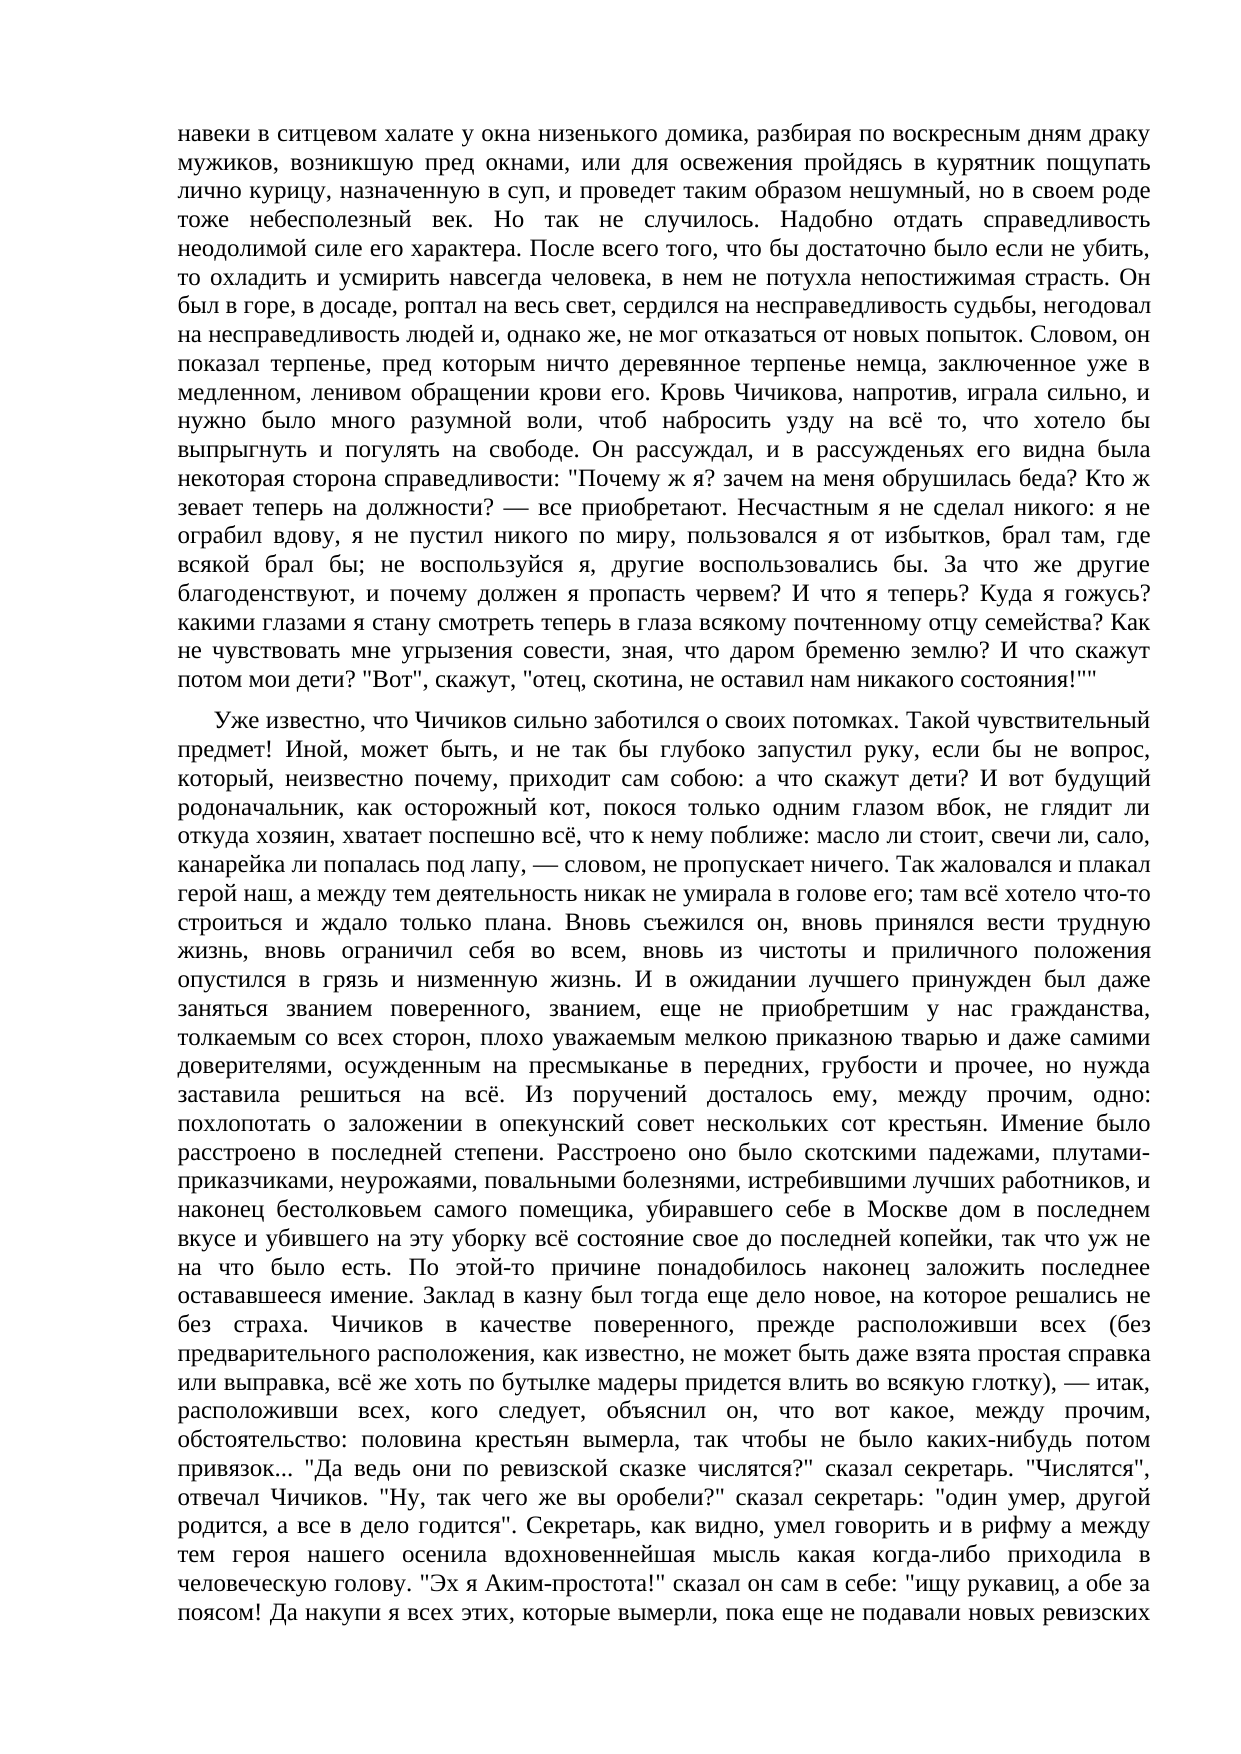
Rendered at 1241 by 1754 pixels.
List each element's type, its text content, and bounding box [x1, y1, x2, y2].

text навеки в ситцевом халате у окна низенького домика, разбирая по воскресным дням драку мужиков, возникшую пред окнами, или для освежения пройдясь в курятник пощупать лично курицу, назначенную в суп, и проведет таким образом нешумный, но в своем роде тоже небесполезный век. Но так не случилось. Надобно отдать справедливость неодолимой силе его характера. После всего того, что бы достаточно было если не убить, то охладить и усмирить навсегда человека, в нем не потухла непостижимая страсть. Он был в горе, в досаде, роптал на весь свет, сердился на несправедливость судьбы, негодовал на несправедливость людей и, однако же, не мог отказаться от новых попыток. Словом, он показал терпенье, пред которым ничто деревянное терпенье немца, заключенное уже в медленном, ленивом обращении крови его. Кровь Чичикова, напротив, играла сильно, и нужно было много разумной воли, чтоб набросить узду на всё то, что хотело бы выпрыгнуть и погулять на свободе. Он рассуждал, и в рассужденьях его видна была некоторая сторона справедливости: "Почему ж я? зачем на меня обрушилась беда? Кто ж зевает теперь на должности? — все приобретают. Несчастным я не сделал никого: я не ограбил вдову, я не пустил никого по миру, пользовался я от избытков, брал там, где всякой брал бы; не воспользуйся я, другие воспользовались бы. За что же другие благоденствуют, и почему должен я пропасть червем? И что я теперь? Куда я гожусь? какими глазами я стану смотреть теперь в глаза всякому почтенному отцу семейства? Как не чувствовать мне угрызения совести, зная, что даром бременю землю? И что скажут потом мои дети? "Вот", скажут, "отец, скотина, не оставил нам никакого состояния!"" [177, 118, 1152, 693]
text Уже известно, что Чичиков сильно заботился о своих потомках. Такой чувствительный предмет! Иной, может быть, и не так бы глубоко запустил руку, если бы не вопрос, который, неизвестно почему, приходит сам собою: а что скажут дети? И вот будущий родоначальник, как осторожный кот, покося только одним глазом вбок, не глядит ли откуда хозяин, хватает поспешно всё, что к нему поближе: масло ли стоит, свечи ли, сало, канарейка ли попалась под лапу, — словом, не пропускает ничего. Так жаловался и плакал герой наш, а между тем деятельность никак не умирала в голове его; там всё хотело что-то строиться и ждало только плана. Вновь съежился он, вновь принялся вести трудную жизнь, вновь ограничил себя во всем, вновь из чистоты и приличного положения опустился в грязь и низменную жизнь. И в ожидании лучшего принужден был даже заняться званием поверенного, званием, еще не приобретшим у нас гражданства, толкаемым со всех сторон, плохо уважаемым мелкою приказною тварью и даже самими доверителями, осужденным на пресмыканье в передних, грубости и прочее, но нужда заставила решиться на всё. Из поручений досталось ему, между прочим, одно: похлопотать о заложении в опекунский совет нескольких сот крестьян. Имение было расстроено в последней степени. Расстроено оно было скотскими падежами, плутами-приказчиками, неурожаями, повальными болезнями, истребившими лучших работников, и наконец бестолковьем самого помещика, убиравшего себе в Москве дом в последнем вкусе и убившего на эту уборку всё состояние свое до последней копейки, так что уж не на что было есть. По этой-то причине понадобилось наконец заложить последнее остававшееся имение. Заклад в казну был тогда еще дело новое, на которое решались не без страха. Чичиков в качестве поверенного, прежде расположивши всех (без предварительного расположения, как известно, не может быть даже взята простая справка или выправка, всё же хоть по бутылке мадеры придется влить во всякую глотку), — итак, расположивши всех, кого следует, объяснил он, что вот какое, между прочим, обстоятельство: половина крестьян вымерла, так чтобы не было каких-нибудь потом привязок... "Да ведь они по ревизской сказке числятся?" сказал секретарь. "Числятся", отвечал Чичиков. "Ну, так чего же вы оробели?" сказал секретарь: "один умер, другой родится, а все в дело годится". Секретарь, как видно, умел говорить и в рифму а между тем героя нашего осенила вдохновеннейшая мысль какая когда-либо приходила в человеческую голову. "Эх я Аким-простота!" сказал он сам в себе: "ищу рукавиц, а обе за поясом! Да накупи я всех этих, которые вымерли, пока еще не подавали новых ревизских [177, 706, 1152, 1626]
